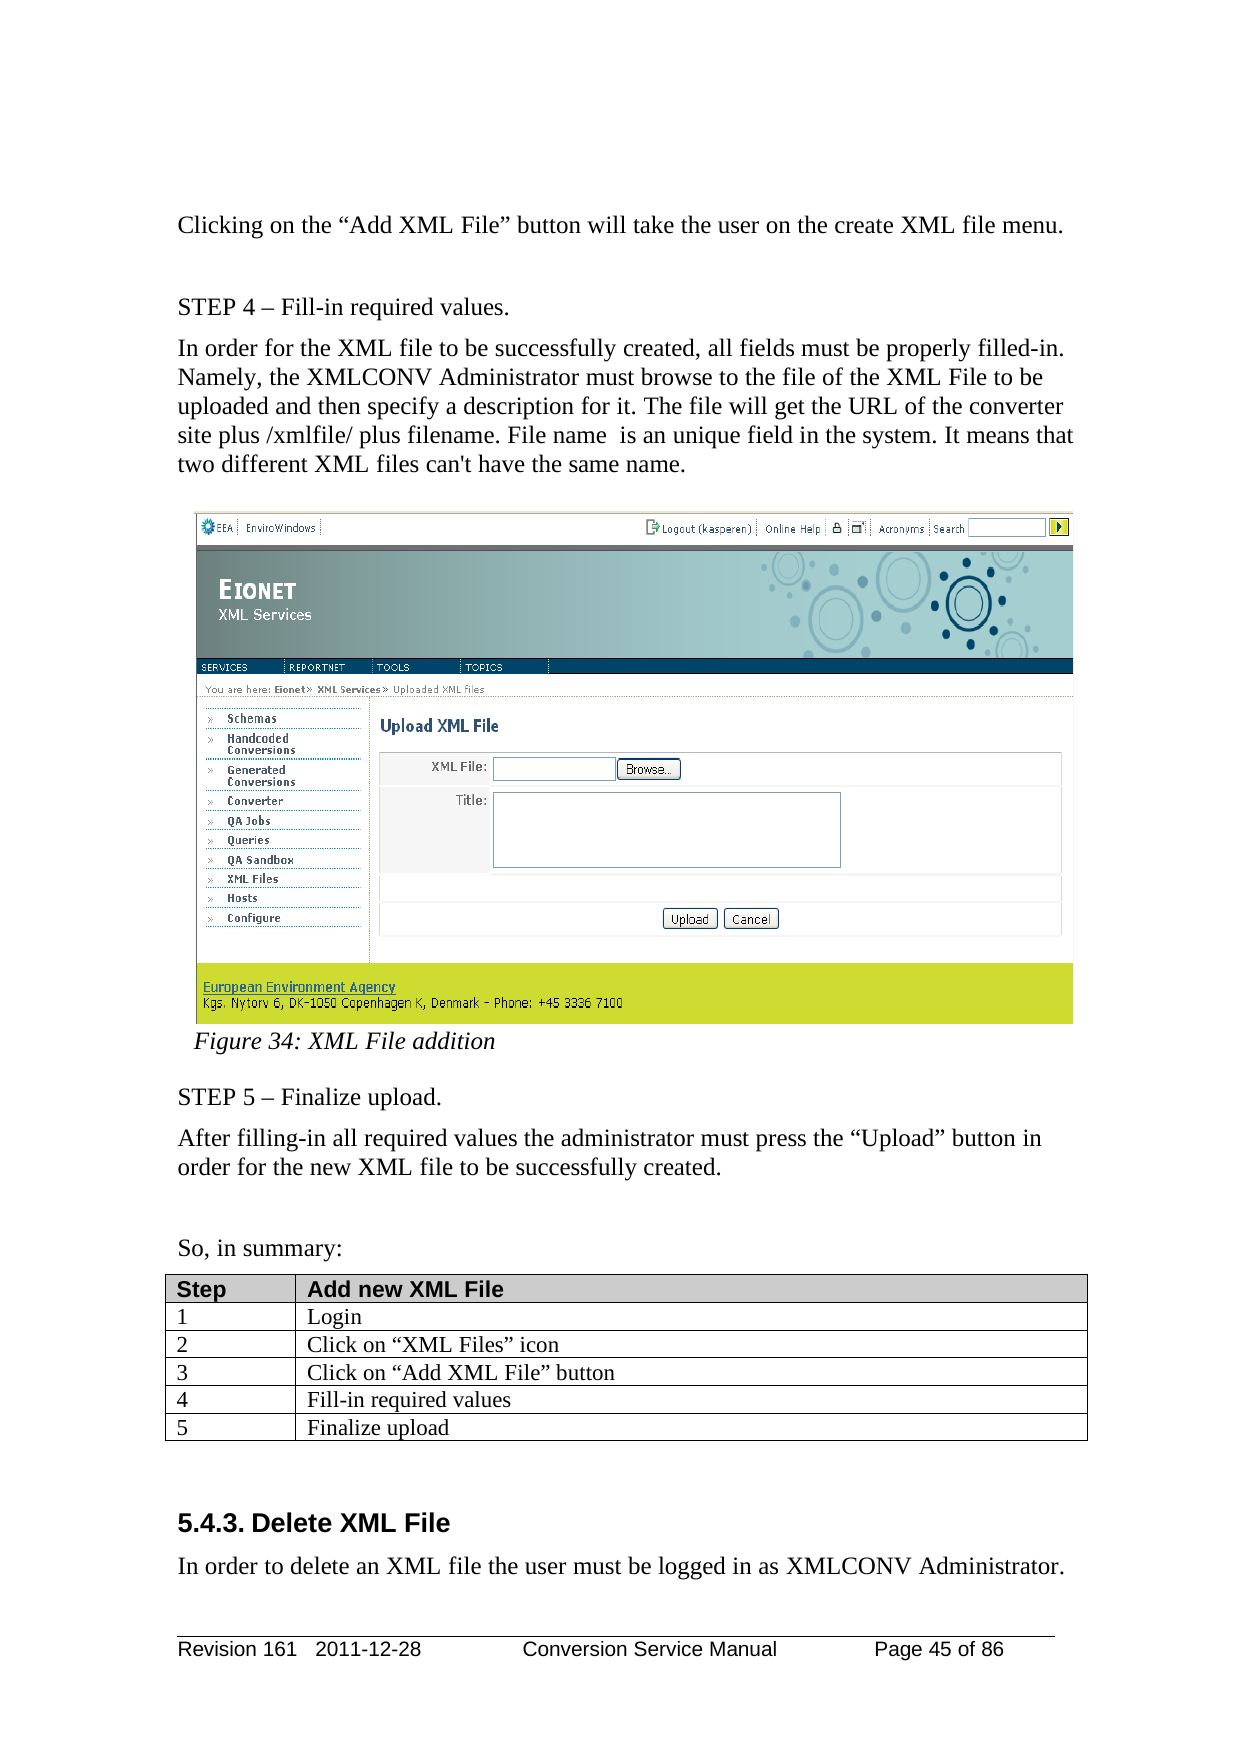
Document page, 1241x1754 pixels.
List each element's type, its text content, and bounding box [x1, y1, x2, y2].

table_cell 4 [166, 1386, 295, 1412]
text Figure 34: XML File addition [194, 1027, 1073, 1055]
text STEP 5 – Finalize upload. [177, 1082, 1092, 1111]
table_cell 1 [166, 1303, 295, 1330]
text So, in summary: [177, 1233, 1092, 1262]
text In order for the XML file to be successfully created, all fields must be properly filled-in. Namely, the XMLCONV Administrator must browse to the file of the XML File to be uploaded and then specify a description for it. The file will get the URL of the converter site plus /xmlfile/ plus filename. File name is an unique field in the system. It means that two different XML files can't have the same name. [177, 333, 1092, 478]
table_cell Click on “XML Files” icon [296, 1331, 1087, 1357]
table_cell Finalize upload [296, 1414, 1087, 1440]
text Clicking on the “Add XML File” button will take the user on the create XML file menu. [177, 210, 1092, 239]
text After filling-in all required values the administrator must press the “Upload” button in order for the new XML file to be successfully created. [177, 1122, 1092, 1181]
table_cell 5 [166, 1414, 295, 1440]
table_cell 3 [166, 1358, 295, 1385]
table_cell Fill-in required values [296, 1386, 1087, 1412]
table_header Step [166, 1275, 295, 1302]
text In order to delete an XML file the user must be logged in as XMLCONV Administrator. [177, 1551, 1092, 1579]
table_header Add new XML File [296, 1275, 1087, 1302]
table_cell 2 [166, 1331, 295, 1357]
text STEP 4 – Fill-in required values. [177, 292, 1092, 321]
subtitle Delete XML File [177, 1507, 1092, 1538]
table_cell Login [296, 1303, 1087, 1330]
table_cell Click on “Add XML File” button [296, 1358, 1087, 1385]
